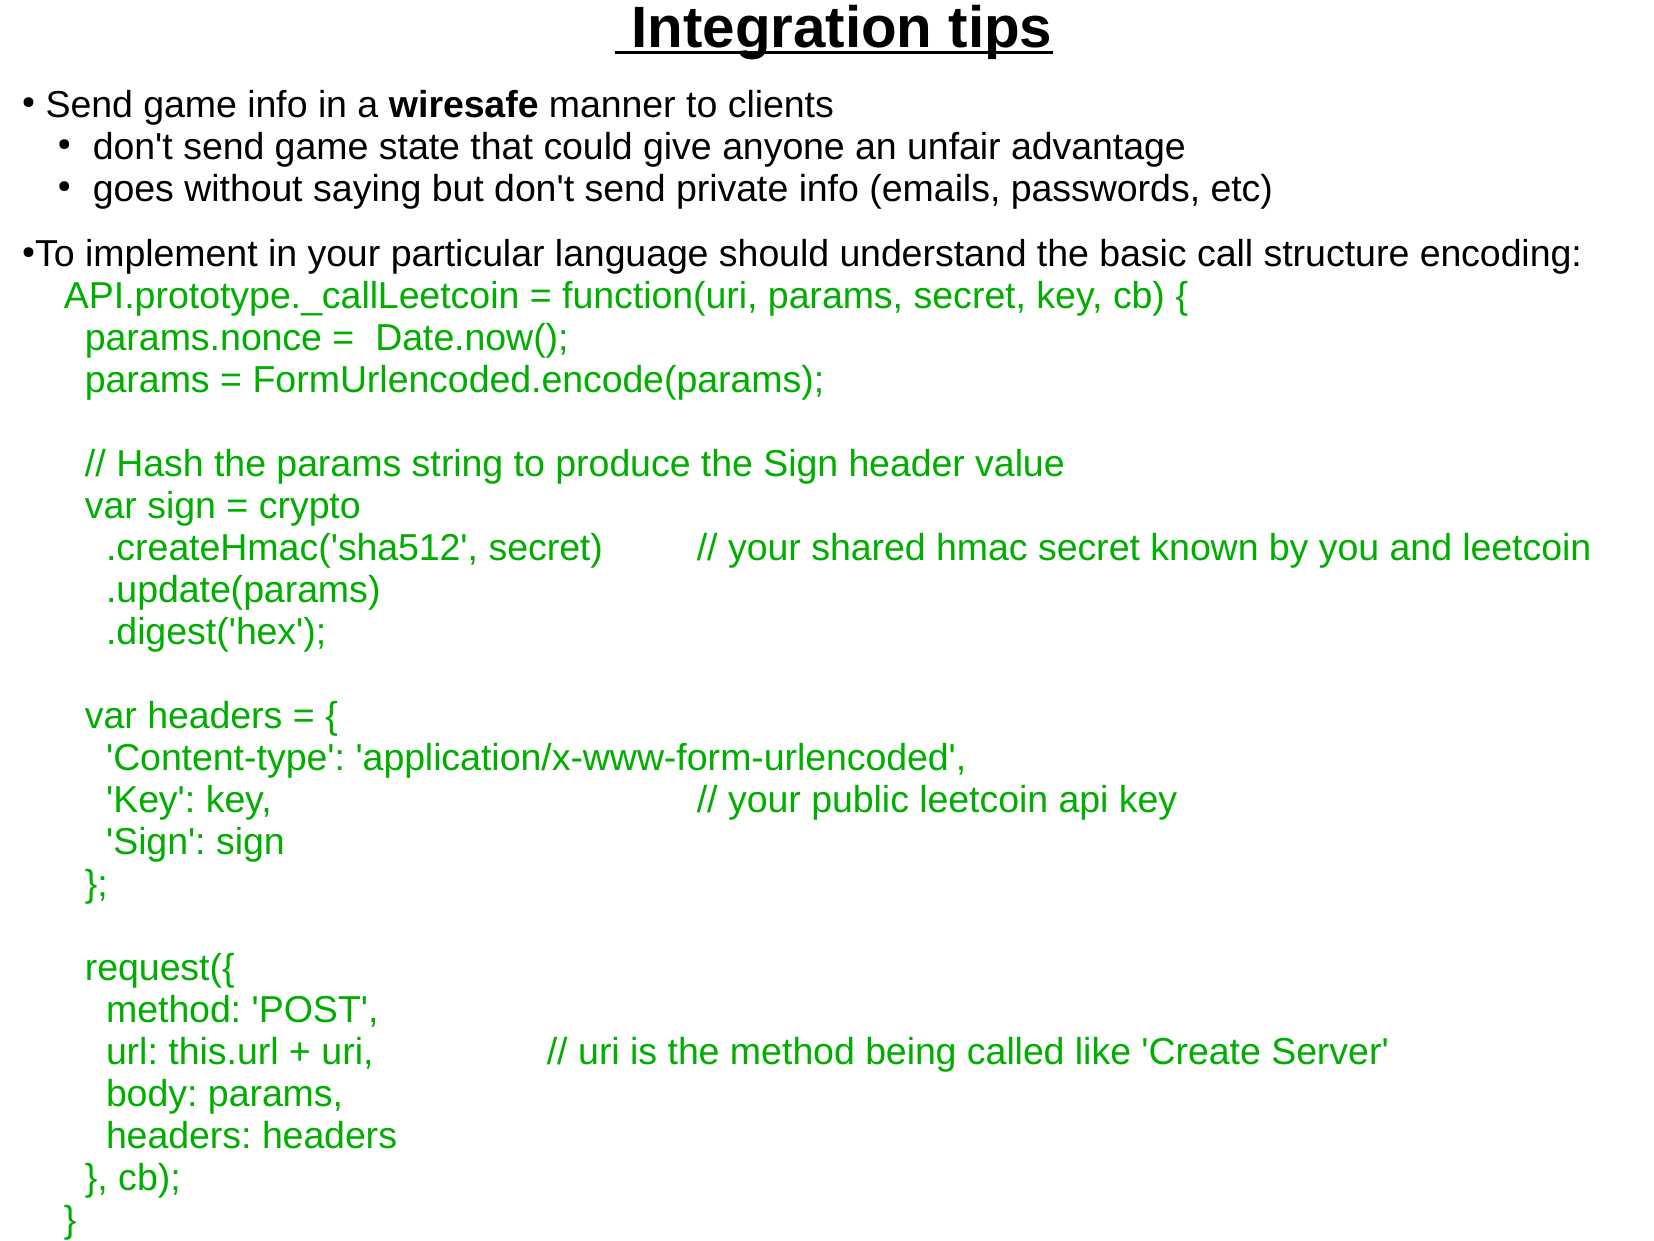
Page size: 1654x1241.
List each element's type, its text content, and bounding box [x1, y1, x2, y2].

text_box Integration tips Send game info in a wiresafe manner to clients don't send game state that could give anyone an unfair advantage goes without saying but don't send private info (emails, passwords, etc) To implement in your particular language should understand the basic call structure encoding: API.prototype._callLeetcoin = function(uri, params, secret, key, cb) { params.nonce = Date.now(); params = FormUrlencoded.encode(params); // Hash the params string to produce the Sign header value var sign = crypto .createHmac('sha512', secret) // your shared hmac secret known by you and leetcoin .update(params) .digest('hex'); var headers = { 'Content-type': 'application/x-www-form-urlencoded', 'Key': key, // your public leetcoin api key 'Sign': sign }; request({ method: 'POST', url: this.url + uri, // uri is the method being called like 'Create Server' body: params, headers: headers }, cb); } [7, 0, 1654, 1241]
